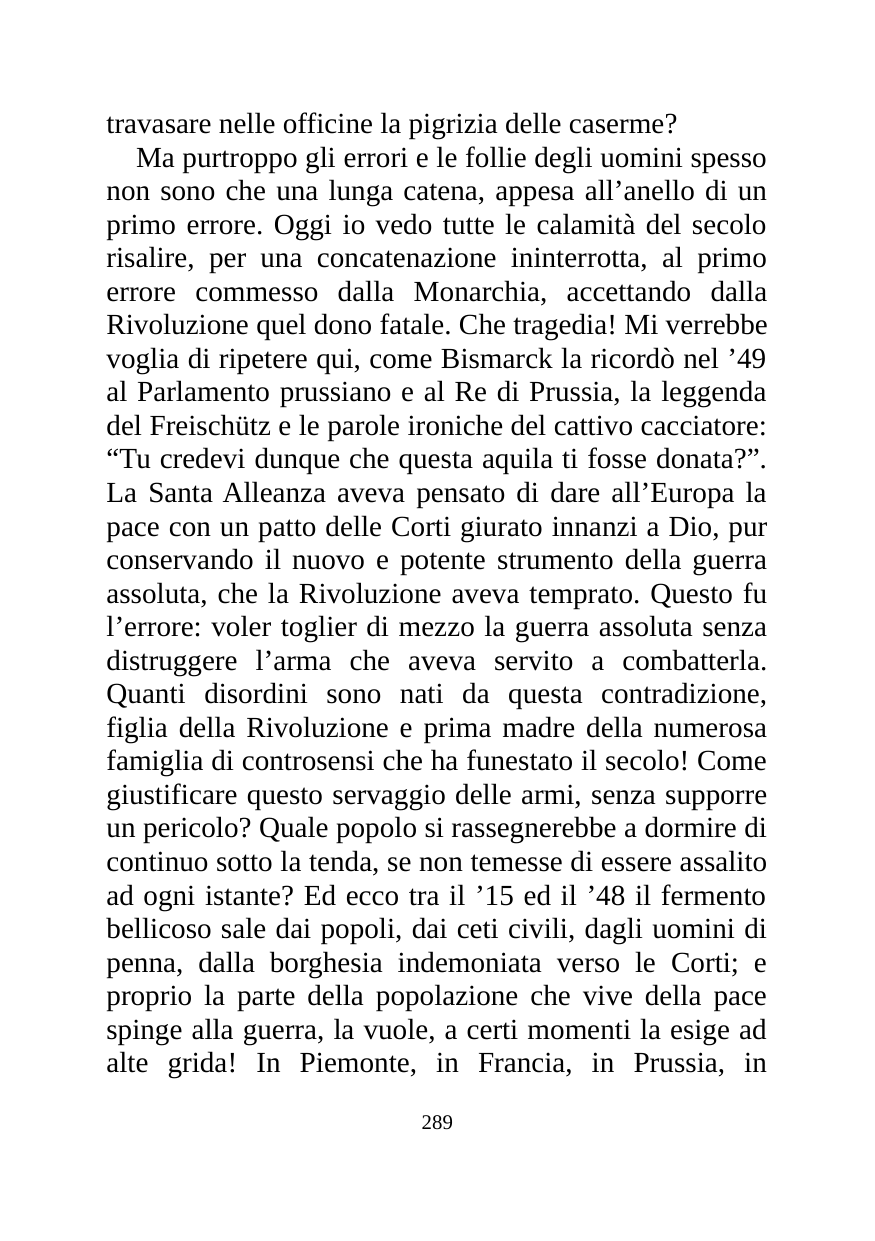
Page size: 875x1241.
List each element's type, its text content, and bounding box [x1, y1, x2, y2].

text travasare nelle officine la pigrizia delle caserme? [106, 106, 768, 140]
text Ma purtroppo gli errori e le follie degli uomini spesso non sono che una lunga catena, appesa all’anello di un primo errore. Oggi io vedo tutte le calamità del secolo risalire, per una concatenazione ininterrotta, al primo errore commesso dalla Monarchia, accettando dalla Rivoluzione quel dono fatale. Che tragedia! Mi verrebbe voglia di ripetere qui, come Bismarck la ricordò nel ’49 al Parlamento prussiano e al Re di Prussia, la leggenda del Freischütz e le parole ironiche del cattivo cacciatore: “Tu credevi dunque che questa aquila ti fosse donata?”. La Santa Alleanza aveva pensato di dare all’Europa la pace con un patto delle Corti giurato innanzi a Dio, pur conservando il nuovo e potente strumento della guerra assoluta, che la Rivoluzione aveva temprato. Questo fu l’errore: voler toglier di mezzo la guerra assoluta senza distruggere l’arma che aveva servito a combatterla. Quanti disordini sono nati da questa contradizione, figlia della Rivoluzione e prima madre della numerosa famiglia di controsensi che ha funestato il secolo! Come giustificare questo servaggio delle armi, senza supporre un pericolo? Quale popolo si rassegnerebbe a dormire di continuo sotto la tenda, se non temesse di essere assalito ad ogni istante? Ed ecco tra il ’15 ed il ’48 il fermento bellicoso sale dai popoli, dai ceti civili, dagli uomini di penna, dalla borghesia indemoniata verso le Corti; e proprio la parte della popolazione che vive della pace spinge alla guerra, la vuole, a certi momenti la esige ad alte grida! In Piemonte, in Francia, in Prussia, in [106, 140, 768, 1079]
